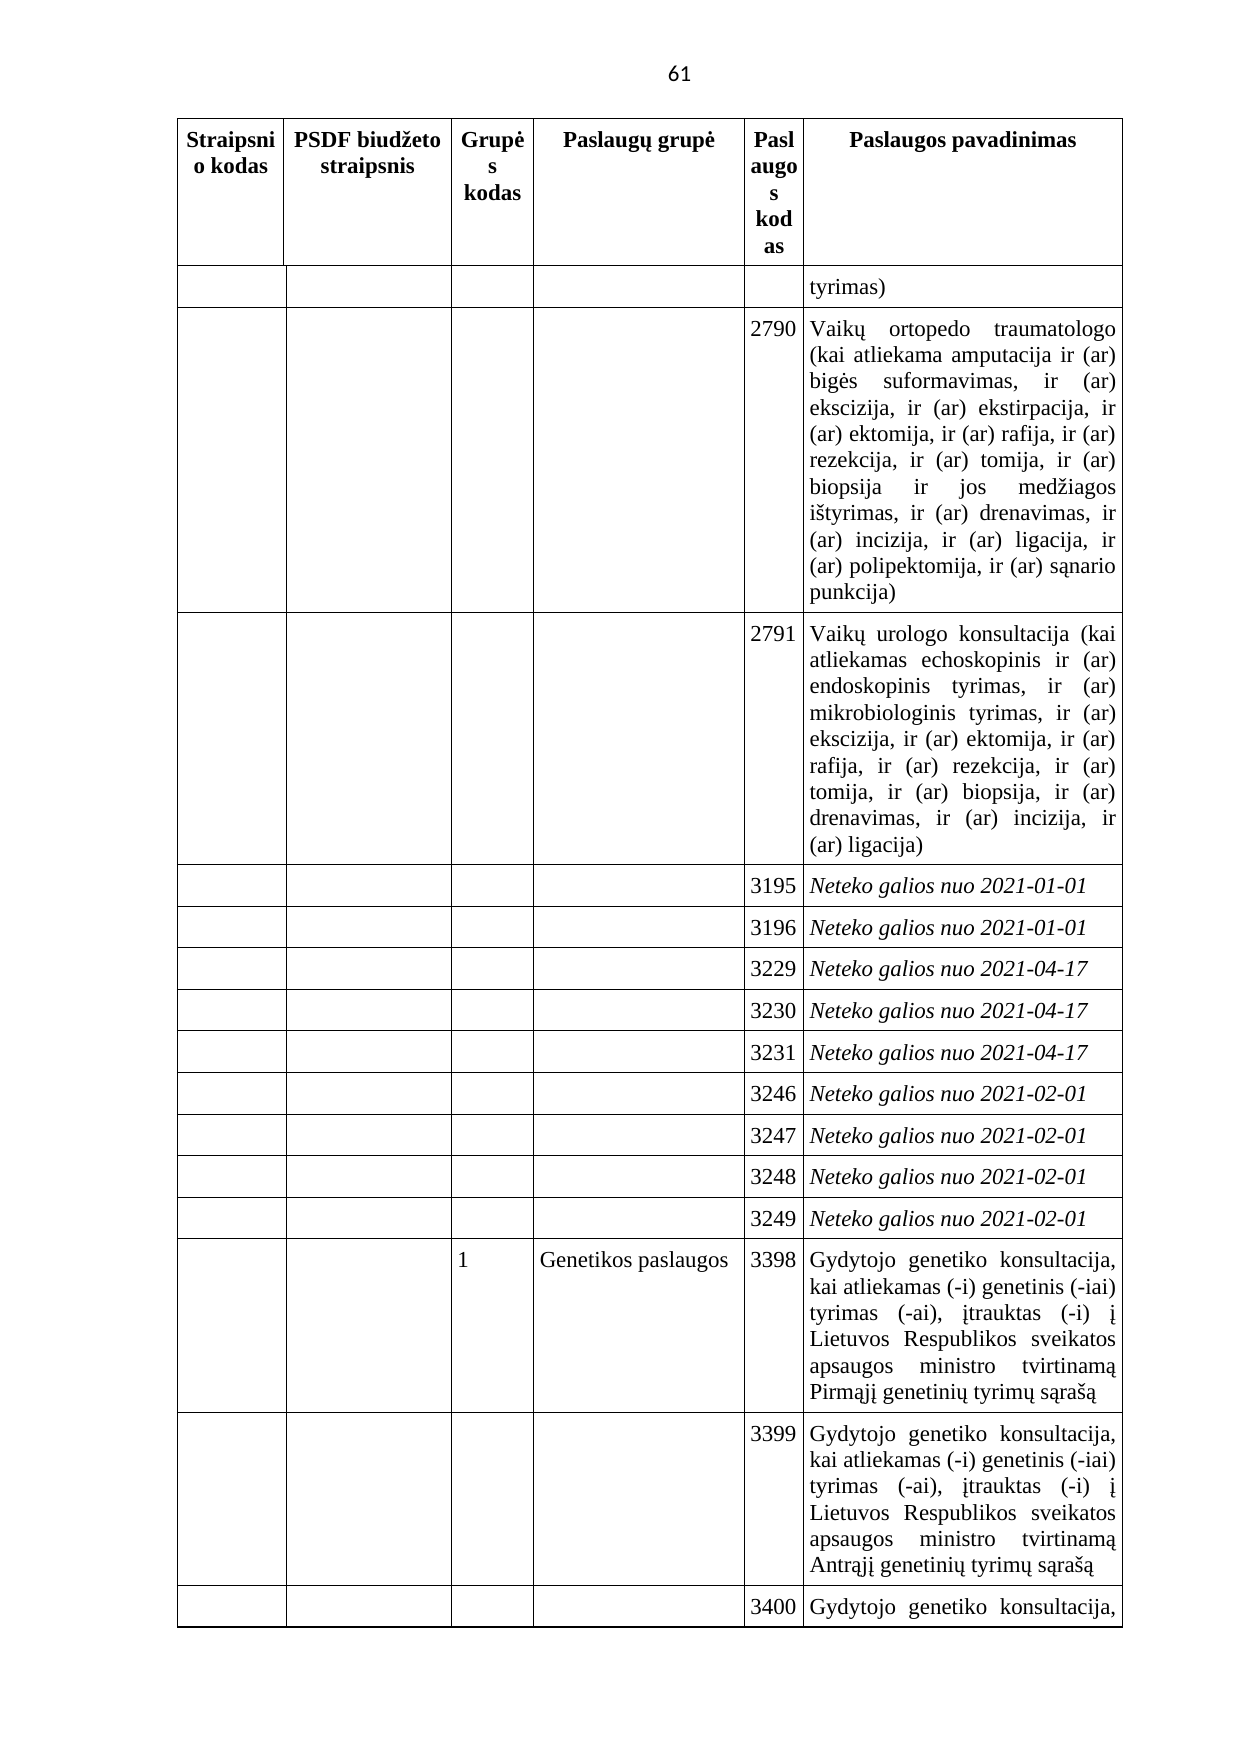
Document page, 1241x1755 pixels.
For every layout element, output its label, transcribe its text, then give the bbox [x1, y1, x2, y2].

table_cell 3398 [745, 1239, 803, 1412]
table_cell [287, 1115, 451, 1155]
table_cell [178, 1239, 286, 1412]
table_cell Gydytojo genetiko konsultacija, kai atliekamas (-i) genetinis (-iai) tyrimas (-ai), įtrauktas (-i) į Lietuvos Respublikos sveikatos apsaugos ministro tvirtinamą Pirmąjį genetinių tyrimų sąrašą [804, 1239, 1122, 1412]
table_cell [287, 865, 451, 906]
table_cell [178, 266, 286, 307]
table_cell [178, 907, 286, 947]
table_cell 1 [452, 1239, 533, 1412]
table_cell [534, 1586, 744, 1626]
table_cell [534, 266, 744, 307]
table_cell tyrimas) [804, 266, 1122, 307]
table_cell 3229 [745, 948, 803, 989]
table_cell [452, 990, 533, 1030]
table_cell [178, 1586, 286, 1626]
table_cell 3230 [745, 990, 803, 1030]
table_cell [452, 613, 533, 864]
table_cell [534, 1156, 744, 1197]
table_cell [287, 1198, 451, 1238]
table_header Straipsnio kodas [178, 119, 283, 265]
table_cell [287, 907, 451, 947]
table_cell 3247 [745, 1115, 803, 1155]
table_cell [534, 1413, 744, 1585]
table_cell [452, 1413, 533, 1585]
table_cell [178, 1115, 286, 1155]
table_header Paslaugos kodas [745, 119, 803, 265]
table_cell Vaikų ortopedo traumatologo (kai atliekama amputacija ir (ar) bigės suformavimas, ir (ar) ekscizija, ir (ar) ekstirpacija, ir (ar) ektomija, ir (ar) rafija, ir (ar) rezekcija, ir (ar) tomija, ir (ar) biopsija ir jos medžiagos ištyrimas, ir (ar) drenavimas, ir (ar) incizija, ir (ar) ligacija, ir (ar) polipektomija, ir (ar) sąnario punkcija) [804, 308, 1122, 612]
table_cell Gydytojo genetiko konsultacija, [804, 1586, 1122, 1626]
table_cell [178, 1073, 286, 1113]
table_header PSDF biudžeto straipsnis [284, 119, 451, 265]
table_cell [452, 1586, 533, 1626]
table_cell [534, 1115, 744, 1155]
table_cell [452, 865, 533, 906]
table_cell 3399 [745, 1413, 803, 1585]
table_cell 2791 [745, 613, 803, 864]
table_cell [178, 1413, 286, 1585]
table_cell [534, 308, 744, 612]
table_cell [287, 1413, 451, 1585]
table_header Paslaugų grupė [534, 119, 744, 265]
table_cell [287, 266, 451, 307]
table_cell [178, 865, 286, 906]
table_cell [452, 1115, 533, 1155]
table_cell 3195 [745, 865, 803, 906]
table_header Paslaugos pavadinimas [804, 119, 1122, 265]
table_cell [452, 308, 533, 612]
table_cell [534, 1031, 744, 1072]
table_cell [452, 1073, 533, 1113]
table_cell [178, 1198, 286, 1238]
table_cell [287, 1156, 451, 1197]
table_cell [452, 1198, 533, 1238]
table_cell [287, 990, 451, 1030]
table_cell 3400 [745, 1586, 803, 1626]
table_cell [534, 907, 744, 947]
table_cell [178, 1156, 286, 1197]
table_cell [534, 1073, 744, 1113]
table_cell Neteko galios nuo 2021-02-01 [804, 1073, 1122, 1113]
table_cell [534, 865, 744, 906]
table_cell [287, 308, 451, 612]
table_cell 3231 [745, 1031, 803, 1072]
table_cell 3249 [745, 1198, 803, 1238]
table_cell [534, 948, 744, 989]
table_cell Neteko galios nuo 2021-04-17 [804, 948, 1122, 989]
table_cell Neteko galios nuo 2021-02-01 [804, 1156, 1122, 1197]
table_cell [534, 990, 744, 1030]
table_header Grupės kodas [452, 119, 533, 265]
table_cell [287, 948, 451, 989]
table_cell [745, 266, 803, 307]
table_cell [287, 613, 451, 864]
table_cell [178, 948, 286, 989]
table_cell [287, 1239, 451, 1412]
table_cell [452, 1031, 533, 1072]
table_cell Neteko galios nuo 2021-02-01 [804, 1115, 1122, 1155]
table_cell [452, 266, 533, 307]
table_cell Neteko galios nuo 2021-01-01 [804, 907, 1122, 947]
table_cell [178, 1031, 286, 1072]
table_cell 3196 [745, 907, 803, 947]
table_cell [452, 948, 533, 989]
table_cell Gydytojo genetiko konsultacija, kai atliekamas (-i) genetinis (-iai) tyrimas (-ai), įtrauktas (-i) į Lietuvos Respublikos sveikatos apsaugos ministro tvirtinamą Antrąjį genetinių tyrimų sąrašą [804, 1413, 1122, 1585]
table_cell 3246 [745, 1073, 803, 1113]
table_cell Neteko galios nuo 2021-01-01 [804, 865, 1122, 906]
table_cell Neteko galios nuo 2021-02-01 [804, 1198, 1122, 1238]
table_cell [287, 1586, 451, 1626]
table_cell [534, 1198, 744, 1238]
table_cell [452, 1156, 533, 1197]
table_cell Neteko galios nuo 2021-04-17 [804, 990, 1122, 1030]
table_cell [178, 613, 286, 864]
table_cell 2790 [745, 308, 803, 612]
table_cell [287, 1031, 451, 1072]
table_cell 3248 [745, 1156, 803, 1197]
table_cell [534, 613, 744, 864]
table_cell [287, 1073, 451, 1113]
table_cell [178, 990, 286, 1030]
table_cell [178, 308, 286, 612]
table_cell Vaikų urologo konsultacija (kai atliekamas echoskopinis ir (ar) endoskopinis tyrimas, ir (ar) mikrobiologinis tyrimas, ir (ar) ekscizija, ir (ar) ektomija, ir (ar) rafija, ir (ar) rezekcija, ir (ar) tomija, ir (ar) biopsija, ir (ar) drenavimas, ir (ar) incizija, ir (ar) ligacija) [804, 613, 1122, 864]
table_cell Genetikos paslaugos [534, 1239, 744, 1412]
table_cell Neteko galios nuo 2021-04-17 [804, 1031, 1122, 1072]
table_cell [452, 907, 533, 947]
